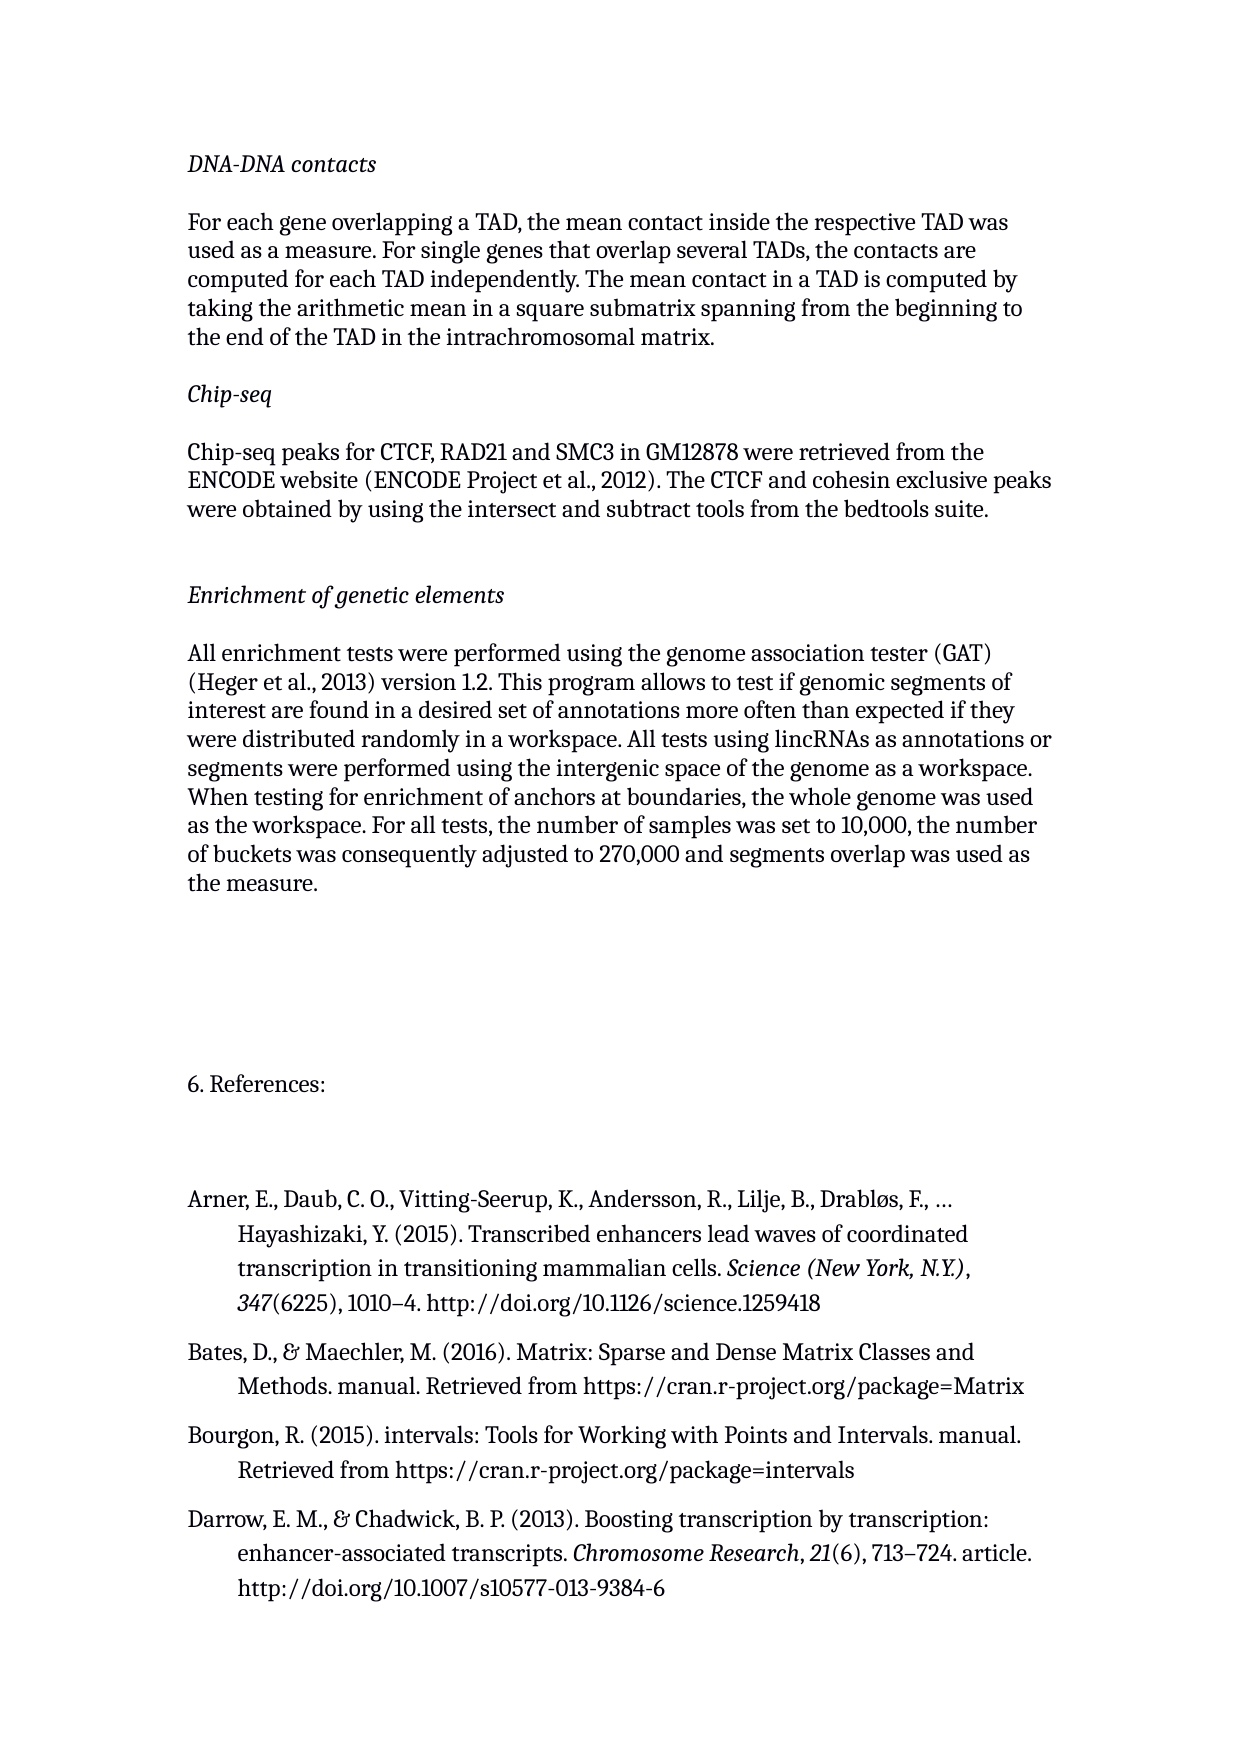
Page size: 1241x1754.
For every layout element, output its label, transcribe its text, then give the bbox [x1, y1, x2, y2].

text Enrichment of genetic elements [187, 581, 1053, 610]
text Bates, D., & Maechler, M. (2016). Matrix: Sparse and Dense Matrix Classes and Methods. manual. Retrieved from https://cran.r-project.org/package=Matrix [187, 1337, 1053, 1401]
text All enrichment tests were performed using the genome association tester (GAT) (Heger et al., 2013)⁠ version 1.2. This program allows to test if genomic segments of interest are found in a desired set of annotations more often than expected if they were distributed randomly in a workspace. All tests using lincRNAs as annotations or segments were performed using the intergenic space of the genome as a workspace. When testing for enrichment of anchors at boundaries, the whole genome was used as the workspace. For all tests, the number of samples was set to 10,000, the number of buckets was consequently adjusted to 270,000 and segments overlap was used as the measure. [187, 639, 1053, 897]
text Arner, E., Daub, C. O., Vitting-Seerup, K., Andersson, R., Lilje, B., Drabløs, F., … Hayashizaki, Y. (2015). Transcribed enhancers lead waves of coordinated transcription in transitioning mammalian cells. Science (New York, N.Y.), 347(6225), 1010–4. http://doi.org/10.1126/science.1259418 [187, 1185, 1053, 1317]
text Chip-seq [187, 380, 1053, 409]
text Darrow, E. M., & Chadwick, B. P. (2013). Boosting transcription by transcription: enhancer-associated transcripts. Chromosome Research, 21(6), 713–724. article. http://doi.org/10.1007/s10577-013-9384-6 [187, 1504, 1053, 1602]
text For each gene overlapping a TAD, the mean contact inside the respective TAD was used as a measure. For single genes that overlap several TADs, the contacts are computed for each TAD independently. The mean contact in a TAD is computed by taking the arithmetic mean in a square submatrix spanning from the beginning to the end of the TAD in the intrachromosomal matrix. [187, 207, 1053, 351]
text Chip-seq peaks for CTCF, RAD21 and SMC3 in GM12878 were retrieved from the ENCODE website (ENCODE Project et al., 2012)⁠. The CTCF and cohesin exclusive peaks were obtained by using the intersect and subtract tools from the bedtools suite. [187, 437, 1053, 524]
text DNA-DNA contacts [187, 150, 1053, 179]
text 6. References: [187, 1070, 1053, 1099]
text Bourgon, R. (2015). intervals: Tools for Working with Points and Intervals. manual. Retrieved from https://cran.r-project.org/package=intervals [187, 1421, 1053, 1484]
